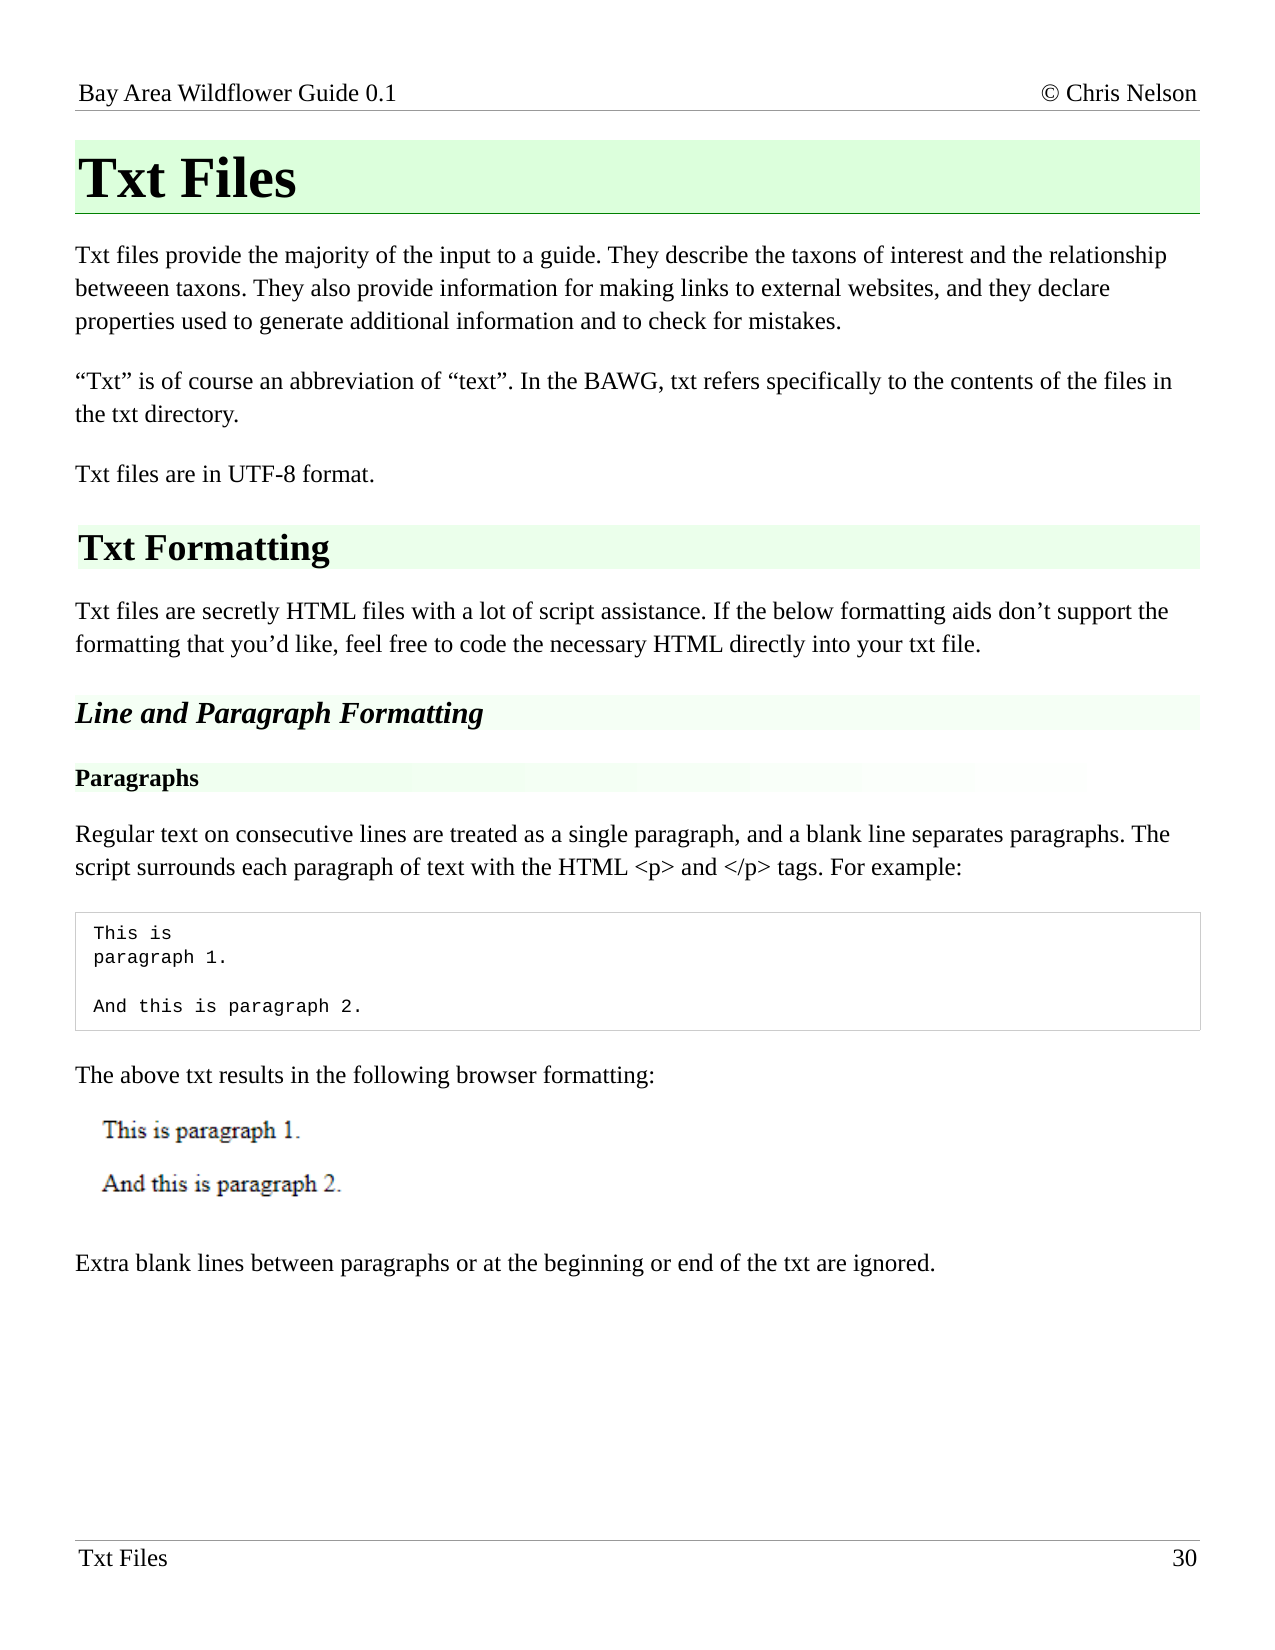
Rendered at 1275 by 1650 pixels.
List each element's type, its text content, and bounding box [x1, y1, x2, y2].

text Extra blank lines between paragraphs or at the beginning or end of the txt are ignored. [75, 1248, 1200, 1277]
subtitle Paragraphs [75, 763, 1200, 792]
text Txt files provide the majority of the input to a guide. They describe the taxons of interest and the relationship betweeen taxons. They also provide information for making links to external websites, and they declare properties used to generate additional information and to check for mistakes. [75, 240, 1200, 335]
text Regular text on consecutive lines are treated as a single paragraph, and a blank line separates paragraphs. The script surrounds each paragraph of text with the HTML <p> and </p> tags. For example: [75, 819, 1200, 881]
text This is paragraph 1. And this is paragraph 2. [76, 913, 1200, 1030]
picture [90, 1099, 1185, 1217]
text Txt files are secretly HTML files with a lot of script assistance. If the below formatting aids don’t support the formatting that you’d like, feel free to code the necessary HTML directly into your txt file. [75, 596, 1200, 658]
subtitle Txt Files [75, 140, 1200, 213]
subtitle Line and Paragraph Formatting [75, 695, 1200, 730]
subtitle Txt Formatting [78, 525, 1200, 569]
text “Txt” is of course an abbreviation of “text”. In the BAWG, txt refers specifically to the contents of the files in the txt directory. [75, 366, 1200, 428]
text Txt files are in UTF-8 format. [75, 459, 1200, 488]
text The above txt results in the following browser formatting: [75, 1060, 1200, 1089]
